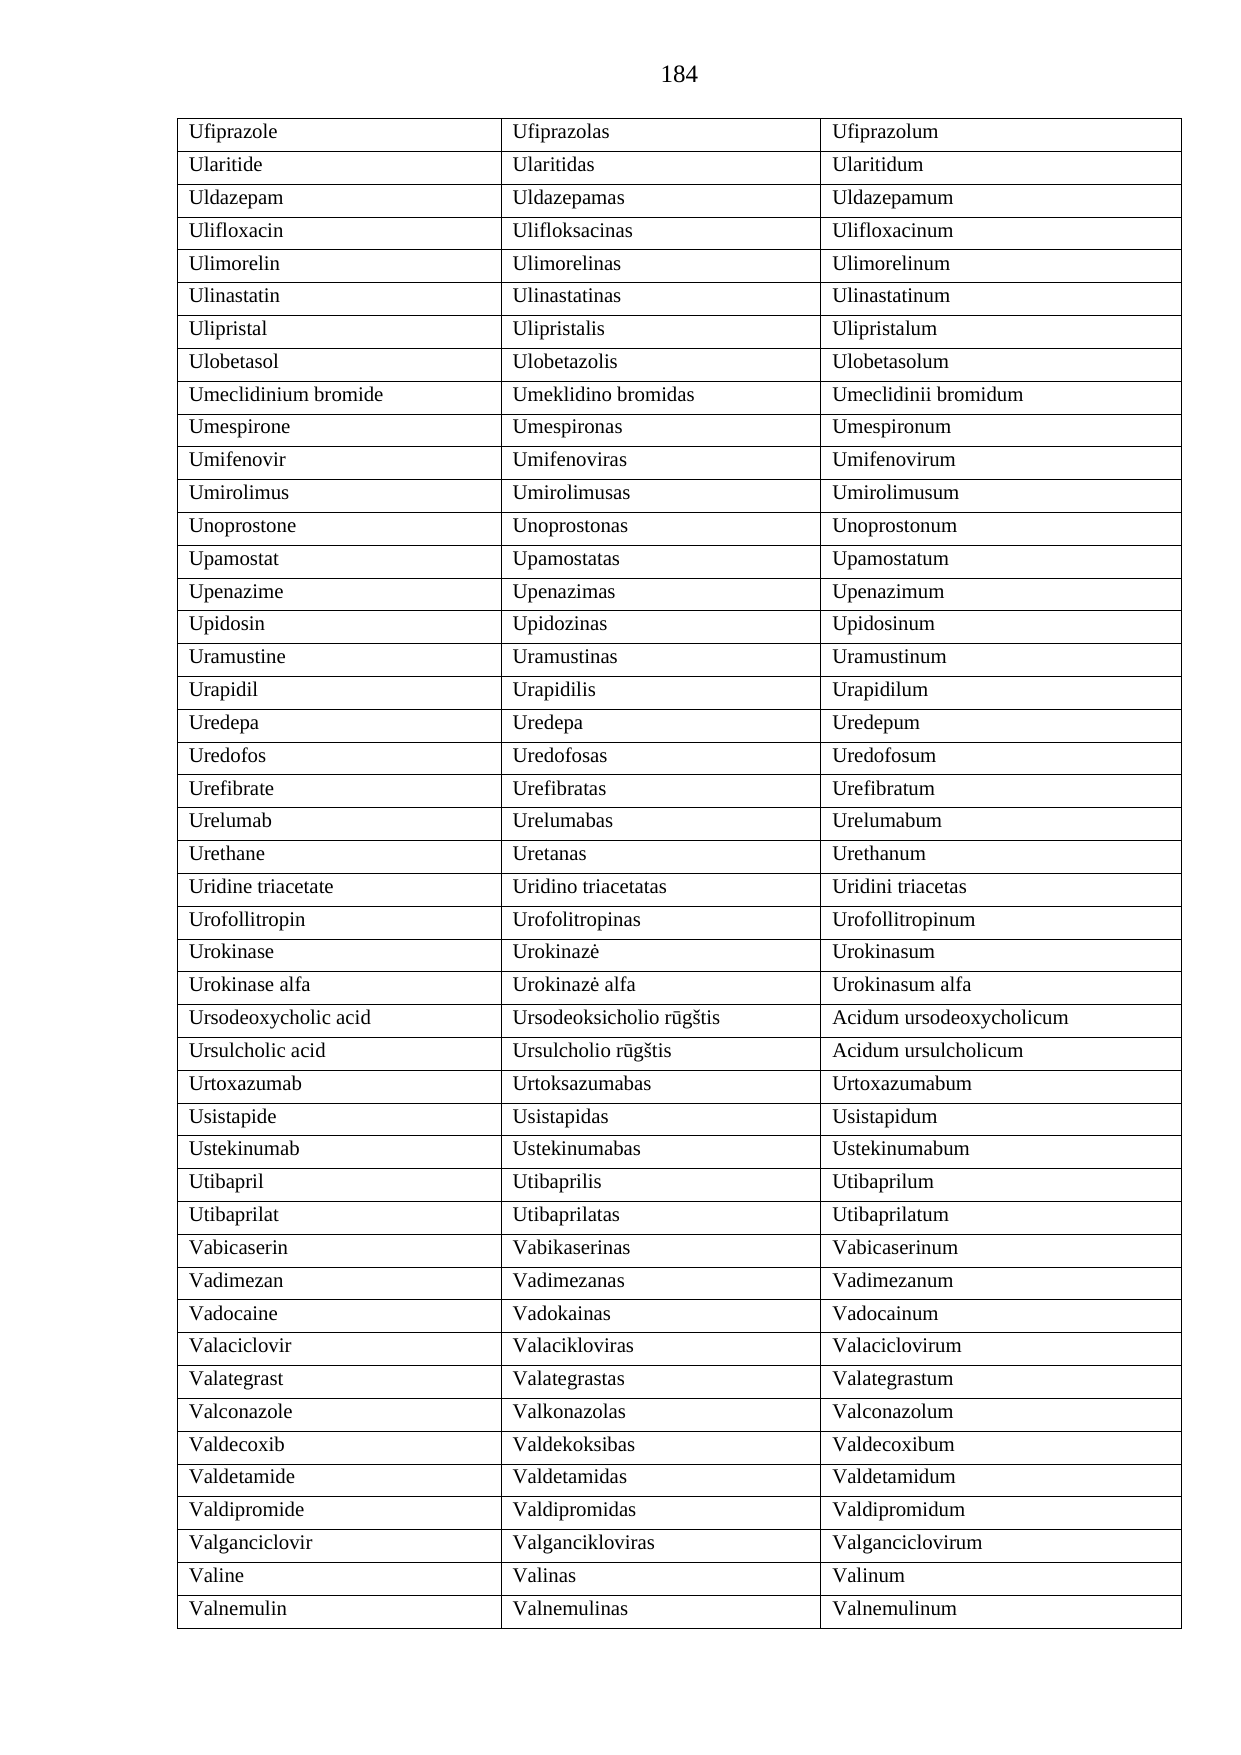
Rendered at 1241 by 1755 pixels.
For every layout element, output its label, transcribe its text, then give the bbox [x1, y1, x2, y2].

table_cell Ulipristal [178, 316, 501, 348]
table_cell Urokinase [178, 940, 501, 971]
table_cell Upenazimum [821, 579, 1181, 610]
table_cell Uredofosas [502, 743, 820, 774]
table_cell Uredofos [178, 743, 501, 774]
table_cell Umespirone [178, 415, 501, 446]
table_cell Ursulcholic acid [178, 1038, 501, 1070]
table_cell Umespironum [821, 415, 1181, 446]
table_cell Unoprostone [178, 513, 501, 545]
table_cell Valine [178, 1563, 501, 1595]
table_cell Upenazime [178, 579, 501, 610]
table_cell Acidum ursodeoxycholicum [821, 1005, 1181, 1037]
table_cell Valinum [821, 1563, 1181, 1595]
table_cell Vabikaserinas [502, 1235, 820, 1267]
table_cell Umespironas [502, 415, 820, 446]
table_cell Ustekinumabas [502, 1136, 820, 1168]
table_cell Valdetamidas [502, 1465, 820, 1496]
table_cell Vabicaserinum [821, 1235, 1181, 1267]
table_cell Ulinastatinas [502, 283, 820, 315]
table_cell Utibaprilatum [821, 1202, 1181, 1234]
table_cell Umirolimusas [502, 480, 820, 512]
table_cell Urofolitropinas [502, 907, 820, 938]
table_cell Vadocainum [821, 1300, 1181, 1332]
table_cell Valategrast [178, 1366, 501, 1398]
table_cell Uldazepam [178, 185, 501, 217]
table_cell Ufiprazolas [502, 119, 820, 151]
table_cell Urelumabum [821, 808, 1181, 840]
table_cell Umeclidinii bromidum [821, 382, 1181, 413]
table_cell Usistapide [178, 1104, 501, 1135]
table_cell Ustekinumabum [821, 1136, 1181, 1168]
table_cell Valaciclovir [178, 1333, 501, 1365]
table_cell Valgancikloviras [502, 1530, 820, 1562]
table_cell Vabicaserin [178, 1235, 501, 1267]
table_cell Valdecoxib [178, 1432, 501, 1463]
table_cell Umifenovirum [821, 447, 1181, 479]
table_cell Valaciclovirum [821, 1333, 1181, 1365]
table_cell Valdekoksibas [502, 1432, 820, 1463]
table_cell Valdipromidas [502, 1497, 820, 1529]
table_cell Upamostatas [502, 546, 820, 577]
table_cell Uridino triacetatas [502, 874, 820, 906]
table_cell Valdecoxibum [821, 1432, 1181, 1463]
table_cell Valacikloviras [502, 1333, 820, 1365]
table_cell Valconazolum [821, 1399, 1181, 1431]
table_cell Umifenoviras [502, 447, 820, 479]
table_cell Ulobetasol [178, 349, 501, 381]
table_cell Ufiprazole [178, 119, 501, 151]
table_cell Utibapril [178, 1169, 501, 1201]
table_cell Urokinazė alfa [502, 972, 820, 1004]
table_cell Valnemulinum [821, 1596, 1181, 1627]
table_cell Ulimorelinum [821, 250, 1181, 282]
table_cell Umifenovir [178, 447, 501, 479]
table_cell Upenazimas [502, 579, 820, 610]
table_cell Ulifloxacin [178, 218, 501, 249]
table_cell Ustekinumab [178, 1136, 501, 1168]
table_cell Ufiprazolum [821, 119, 1181, 151]
table_cell Upamostatum [821, 546, 1181, 577]
table_cell Uridine triacetate [178, 874, 501, 906]
table_cell Valnemulin [178, 1596, 501, 1627]
table_cell Valdipromidum [821, 1497, 1181, 1529]
table_cell Urapidil [178, 677, 501, 709]
table_cell Valganciclovir [178, 1530, 501, 1562]
table_cell Ursodeoksicholio rūgštis [502, 1005, 820, 1037]
table_cell Valkonazolas [502, 1399, 820, 1431]
table_cell Ulimorelin [178, 250, 501, 282]
table_cell Uredepa [178, 710, 501, 742]
table_cell Upidosin [178, 611, 501, 643]
table_cell Ulipristalum [821, 316, 1181, 348]
table_cell Vadimezanum [821, 1268, 1181, 1299]
table_cell Ursodeoxycholic acid [178, 1005, 501, 1037]
table_cell Uredepa [502, 710, 820, 742]
table_cell Ulobetazolis [502, 349, 820, 381]
table_cell Utibaprilis [502, 1169, 820, 1201]
table_cell Vadokainas [502, 1300, 820, 1332]
table_cell Urapidilis [502, 677, 820, 709]
table_cell Valinas [502, 1563, 820, 1595]
table_cell Ulifloxacinum [821, 218, 1181, 249]
table_cell Urethane [178, 841, 501, 873]
table_cell Utibaprilum [821, 1169, 1181, 1201]
table_cell Uldazepamum [821, 185, 1181, 217]
table_cell Umirolimusum [821, 480, 1181, 512]
table_cell Vadimezanas [502, 1268, 820, 1299]
table_cell Ularitidum [821, 152, 1181, 184]
table_cell Urefibratas [502, 775, 820, 807]
table_cell Urelumabas [502, 808, 820, 840]
table_cell Ulobetasolum [821, 349, 1181, 381]
table_cell Uramustine [178, 644, 501, 676]
table_cell Valnemulinas [502, 1596, 820, 1627]
table_cell Usistapidas [502, 1104, 820, 1135]
table_cell Urtoksazumabas [502, 1071, 820, 1102]
table_cell Ulimorelinas [502, 250, 820, 282]
table_cell Umirolimus [178, 480, 501, 512]
table_cell Umeclidinium bromide [178, 382, 501, 413]
table_cell Acidum ursulcholicum [821, 1038, 1181, 1070]
table_cell Valdetamide [178, 1465, 501, 1496]
table_cell Valategrastum [821, 1366, 1181, 1398]
table_cell Urefibratum [821, 775, 1181, 807]
table_cell Unoprostonum [821, 513, 1181, 545]
table_cell Valdetamidum [821, 1465, 1181, 1496]
table_cell Ulipristalis [502, 316, 820, 348]
table_cell Uredepum [821, 710, 1181, 742]
table_cell Valconazole [178, 1399, 501, 1431]
table_cell Urokinasum [821, 940, 1181, 971]
table_cell Urofollitropin [178, 907, 501, 938]
table_cell Valganciclovirum [821, 1530, 1181, 1562]
table_cell Vadimezan [178, 1268, 501, 1299]
table_cell Uramustinas [502, 644, 820, 676]
table_cell Upidosinum [821, 611, 1181, 643]
table_cell Ulinastatin [178, 283, 501, 315]
table_cell Uridini triacetas [821, 874, 1181, 906]
table_cell Usistapidum [821, 1104, 1181, 1135]
table_cell Unoprostonas [502, 513, 820, 545]
table_cell Valategrastas [502, 1366, 820, 1398]
table_cell Uldazepamas [502, 185, 820, 217]
table_cell Ulinastatinum [821, 283, 1181, 315]
table_cell Vadocaine [178, 1300, 501, 1332]
table_cell Upamostat [178, 546, 501, 577]
table_cell Urofollitropinum [821, 907, 1181, 938]
table_cell Urefibrate [178, 775, 501, 807]
table_cell Utibaprilatas [502, 1202, 820, 1234]
table_cell Urapidilum [821, 677, 1181, 709]
table_cell Valdipromide [178, 1497, 501, 1529]
table_cell Ularitidas [502, 152, 820, 184]
table_cell Urokinasum alfa [821, 972, 1181, 1004]
table_cell Urtoxazumab [178, 1071, 501, 1102]
table_cell Ulifloksacinas [502, 218, 820, 249]
table_cell Uramustinum [821, 644, 1181, 676]
table_cell Uredofosum [821, 743, 1181, 774]
table_cell Utibaprilat [178, 1202, 501, 1234]
table_cell Urokinase alfa [178, 972, 501, 1004]
table_cell Umeklidino bromidas [502, 382, 820, 413]
table_cell Urtoxazumabum [821, 1071, 1181, 1102]
table_cell Urokinazė [502, 940, 820, 971]
table_cell Urethanum [821, 841, 1181, 873]
table_cell Upidozinas [502, 611, 820, 643]
table_cell Ursulcholio rūgštis [502, 1038, 820, 1070]
table_cell Urelumab [178, 808, 501, 840]
table_cell Ularitide [178, 152, 501, 184]
table_cell Uretanas [502, 841, 820, 873]
